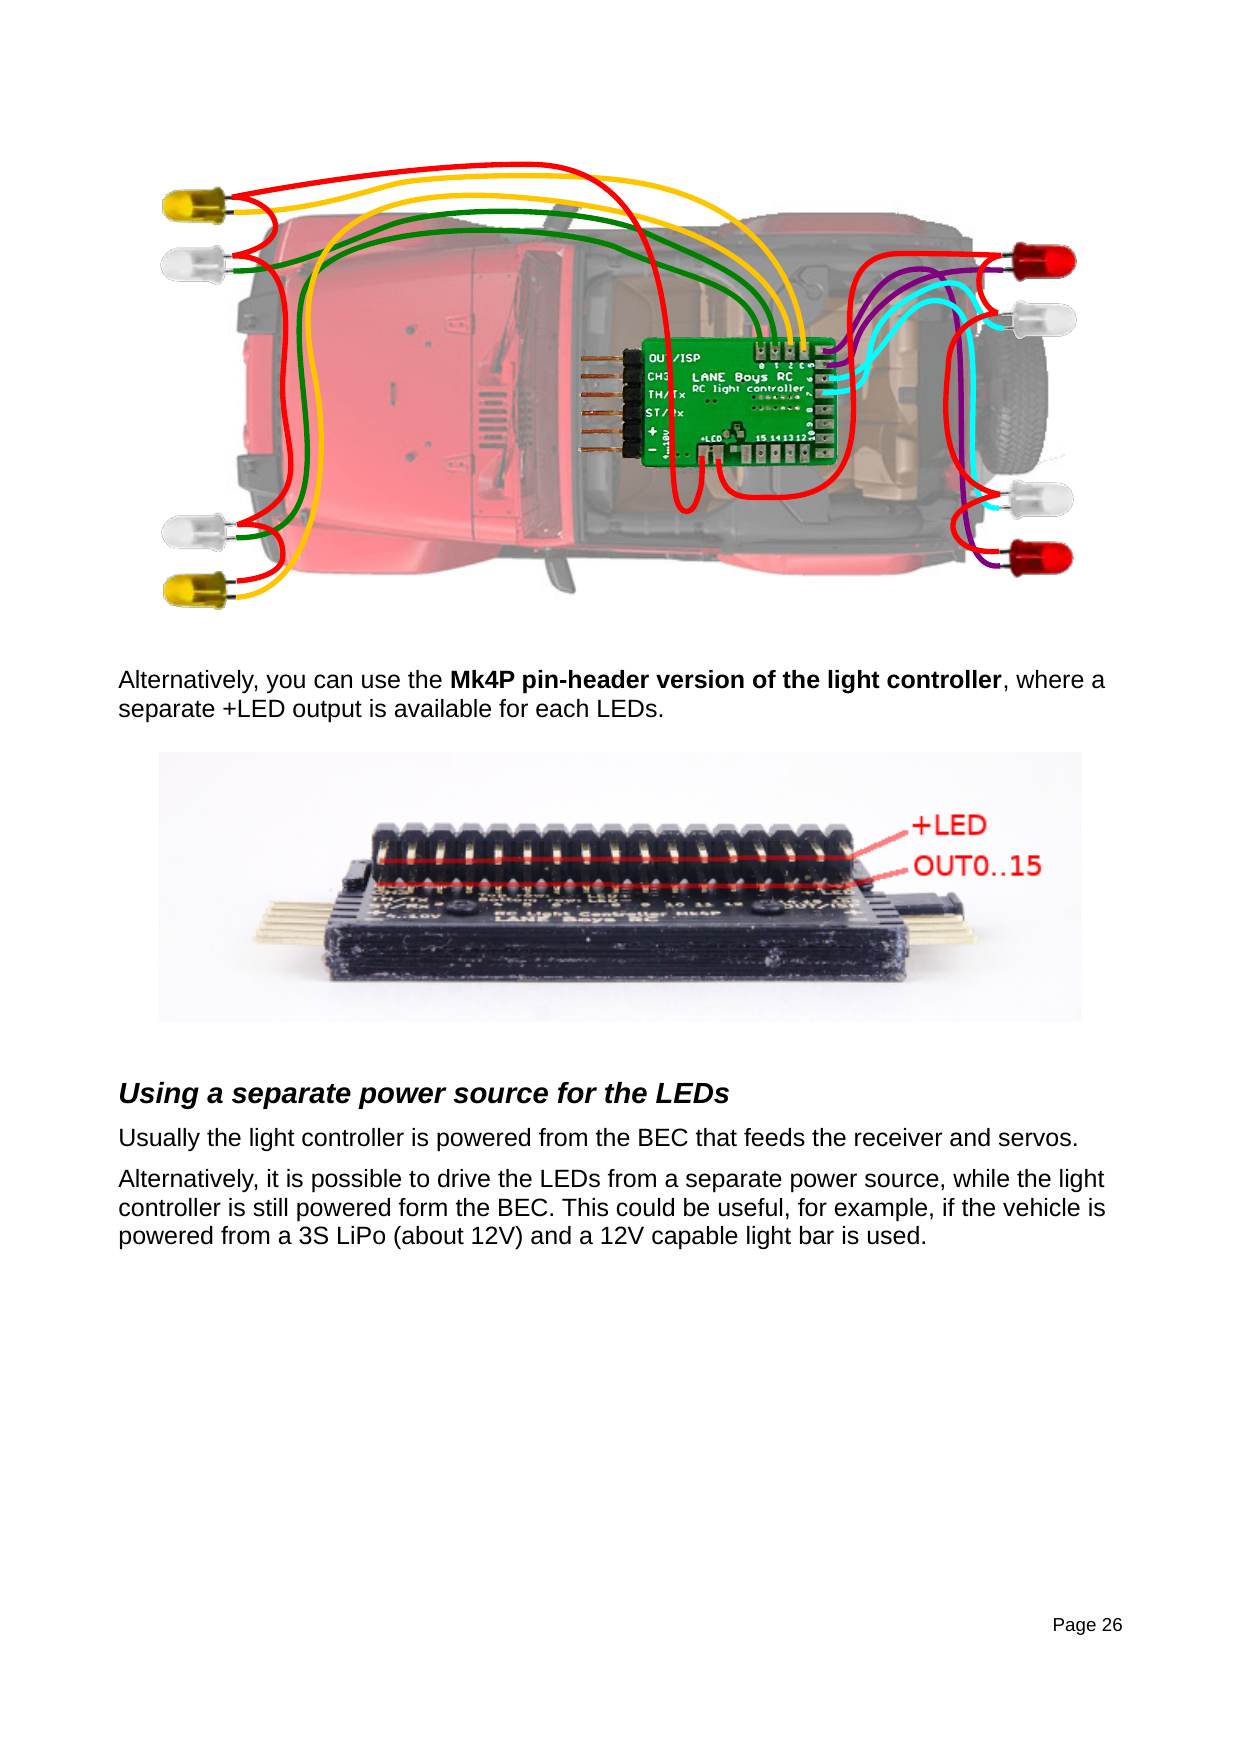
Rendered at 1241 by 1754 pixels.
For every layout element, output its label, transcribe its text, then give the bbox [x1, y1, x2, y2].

picture [158, 752, 1082, 1022]
subtitle Using a separate power source for the LEDs [118, 1077, 1122, 1110]
text Alternatively, you can use the Mk4P pin-header version of the light controller, where a separate +LED output is available for each LEDs. [118, 118, 1122, 722]
text Alternatively, it is possible to drive the LEDs from a separate power source, while the light controller is still powered form the BEC. This could be useful, for example, if the vehicle is powered from a 3S LiPo (about 12V) and a 12V capable light bar is used. [118, 1164, 1122, 1250]
text Usually the light controller is powered from the BEC that feeds the receiver and servos. [118, 1123, 1122, 1151]
